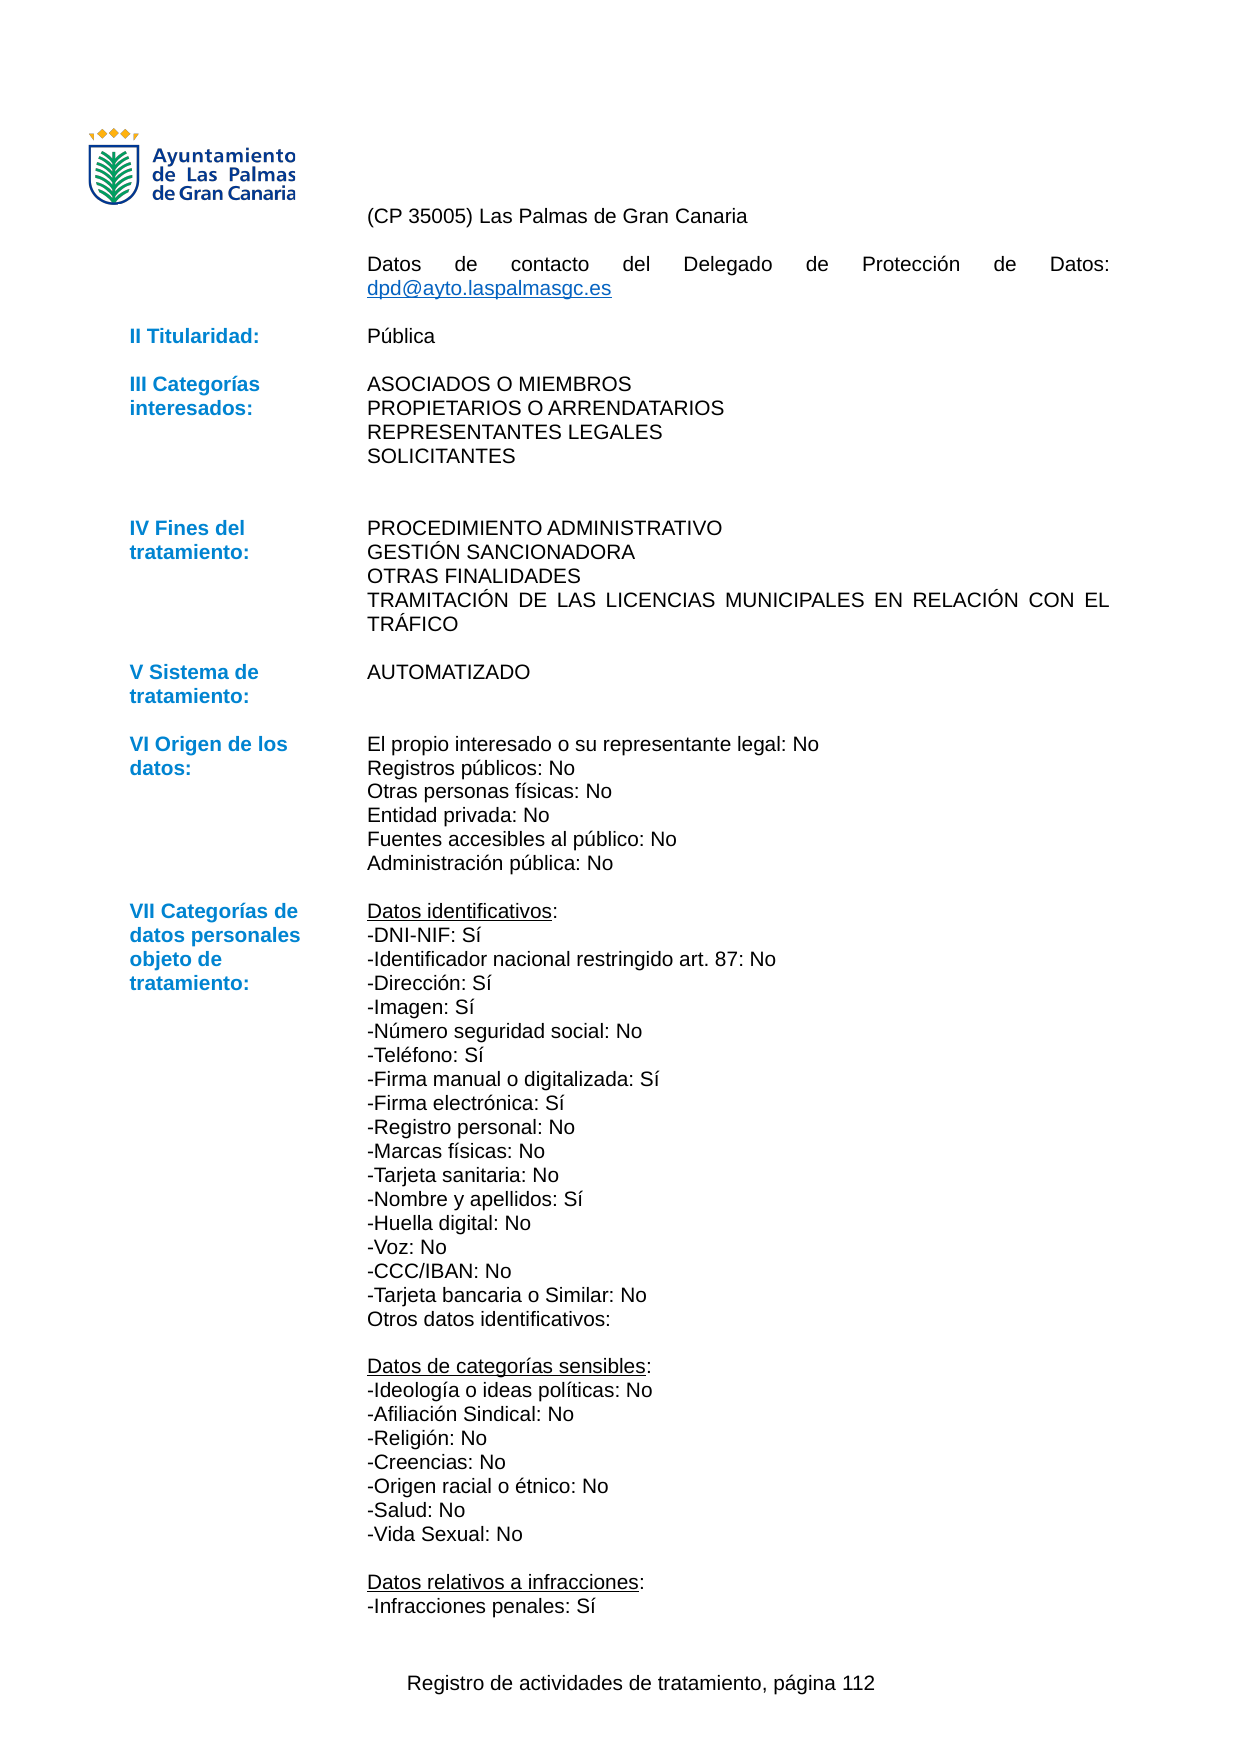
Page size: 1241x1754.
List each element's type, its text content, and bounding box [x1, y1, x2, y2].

picture [88, 128, 296, 205]
table_cell IV Fines del tratamiento: [118, 516, 356, 659]
table_cell VI Origen de los datos: [118, 731, 356, 899]
table_cell III Categorías interesados: [118, 372, 356, 516]
table_cell V Sistema de tratamiento: [118, 660, 356, 731]
table_cell El propio interesado o su representante legal: No Registros públicos: No Otras personas físicas: No Entidad privada: No Fuentes accesibles al público: No Administración pública: No [356, 731, 1122, 899]
table_cell Pública [356, 324, 1122, 372]
table_cell (CP 35005) Las Palmas de Gran Canaria Datos de contacto del Delegado de Protección de Datos: dpd@ayto.laspalmasgc.es [356, 204, 1122, 324]
table_cell VII Categorías de datos personales objeto de tratamiento: [118, 899, 356, 1618]
table_cell [118, 204, 356, 324]
table_cell ASOCIADOS O MIEMBROS PROPIETARIOS O ARRENDATARIOS REPRESENTANTES LEGALES SOLICITANTES [356, 372, 1122, 516]
table_cell AUTOMATIZADO [356, 660, 1122, 731]
table_cell II Titularidad: [118, 324, 356, 372]
table_cell Datos identificativos: -DNI-NIF: Sí -Identificador nacional restringido art. 87: No -Dirección: Sí -Imagen: Sí -Número seguridad social: No -Teléfono: Sí -Firma manual o digitalizada: Sí -Firma electrónica: Sí -Registro personal: No -Marcas físicas: No -Tarjeta sanitaria: No -Nombre y apellidos: Sí -Huella digital: No -Voz: No -CCC/IBAN: No -Tarjeta bancaria o Similar: No Otros datos identificativos: Datos de categorías sensibles: -Ideología o ideas políticas: No -Afiliación Sindical: No -Religión: No -Creencias: No -Origen racial o étnico: No -Salud: No -Vida Sexual: No Datos relativos a infracciones: -Infracciones penales: Sí [356, 899, 1122, 1618]
table_cell PROCEDIMIENTO ADMINISTRATIVO GESTIÓN SANCIONADORA OTRAS FINALIDADES TRAMITACIÓN DE LAS LICENCIAS MUNICIPALES EN RELACIÓN CON EL TRÁFICO [356, 516, 1122, 659]
